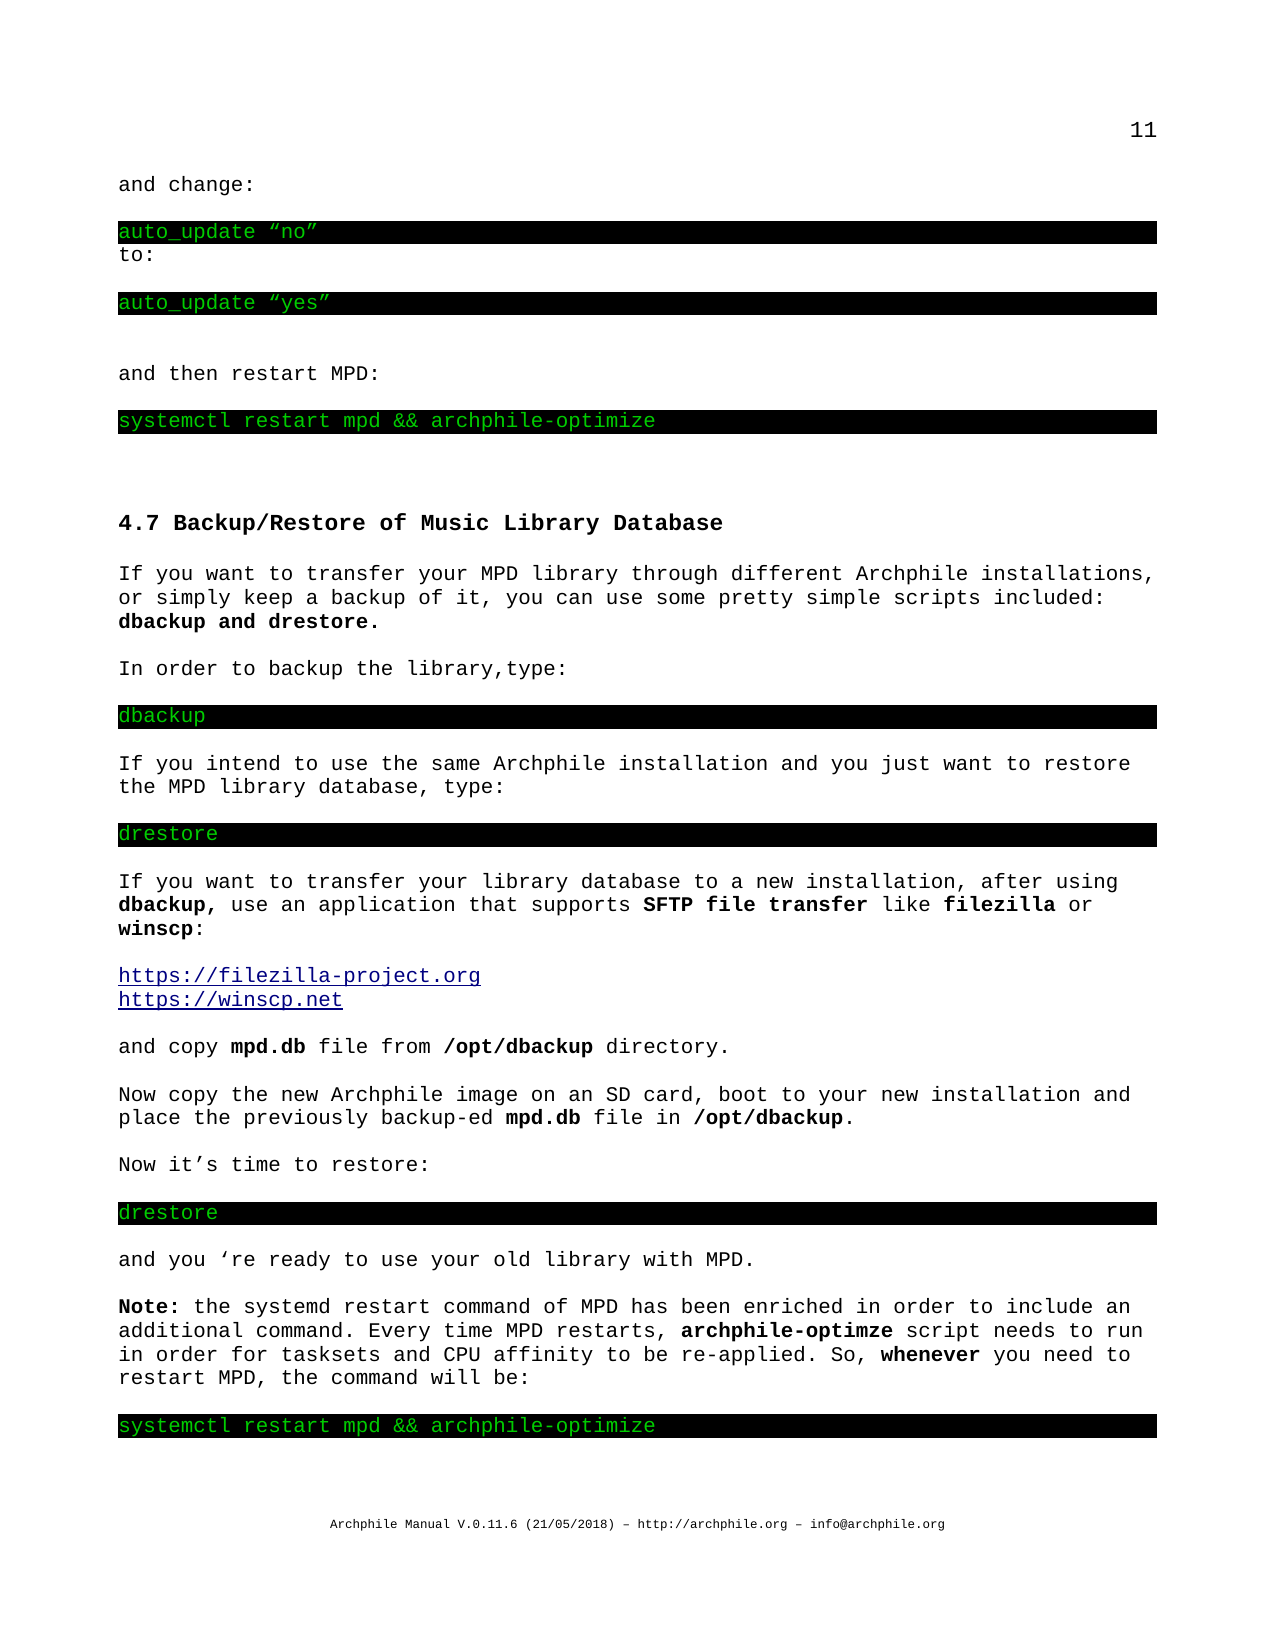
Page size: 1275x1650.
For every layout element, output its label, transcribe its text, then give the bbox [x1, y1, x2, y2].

text auto_update “no” [118, 221, 1157, 244]
text systemctl restart mpd && archphile-optimize [118, 410, 1157, 434]
text 4.7 Backup/Restore of Music Library Database [118, 511, 1157, 537]
text https://winscp.net [118, 989, 1157, 1013]
text auto_update “yes” [118, 292, 1157, 315]
text and then restart MPD: [118, 363, 1157, 386]
text Now it’s time to restore: [118, 1154, 1157, 1178]
text and copy mpd.db file from /opt/dbackup directory. [118, 1036, 1157, 1060]
text and you ‘re ready to use your old library with MPD. [118, 1249, 1157, 1273]
text If you want to transfer your library database to a new installation, after using dbackup, use an application that supports SFTP file transfer like filezilla or winscp: [118, 871, 1157, 942]
text dbackup [118, 705, 1157, 729]
text If you intend to use the same Archphile installation and you just want to restore the MPD library database, type: [118, 752, 1157, 800]
text and change: [118, 173, 1157, 197]
text https://filezilla-project.org [118, 965, 1157, 989]
text Now copy the new Archphile image on an SD card, boot to your new installation and place the previously backup-ed mpd.db file in /opt/dbackup. [118, 1083, 1157, 1131]
text In order to backup the library,type: [118, 658, 1157, 682]
text systemctl restart mpd && archphile-optimize [118, 1414, 1157, 1438]
text If you want to transfer your MPD library through different Archphile installations, or simply keep a backup of it, you can use some pretty simple scripts included: dbackup and drestore. [118, 563, 1157, 634]
text to: [118, 244, 1157, 268]
text Note: the systemd restart command of MPD has been enriched in order to include an additional command. Every time MPD restarts, archphile-optimze script needs to run in order for tasksets and CPU affinity to be re-applied. So, whenever you need to restart MPD, the command will be: [118, 1296, 1157, 1391]
text drestore [118, 1202, 1157, 1225]
text drestore [118, 823, 1157, 847]
